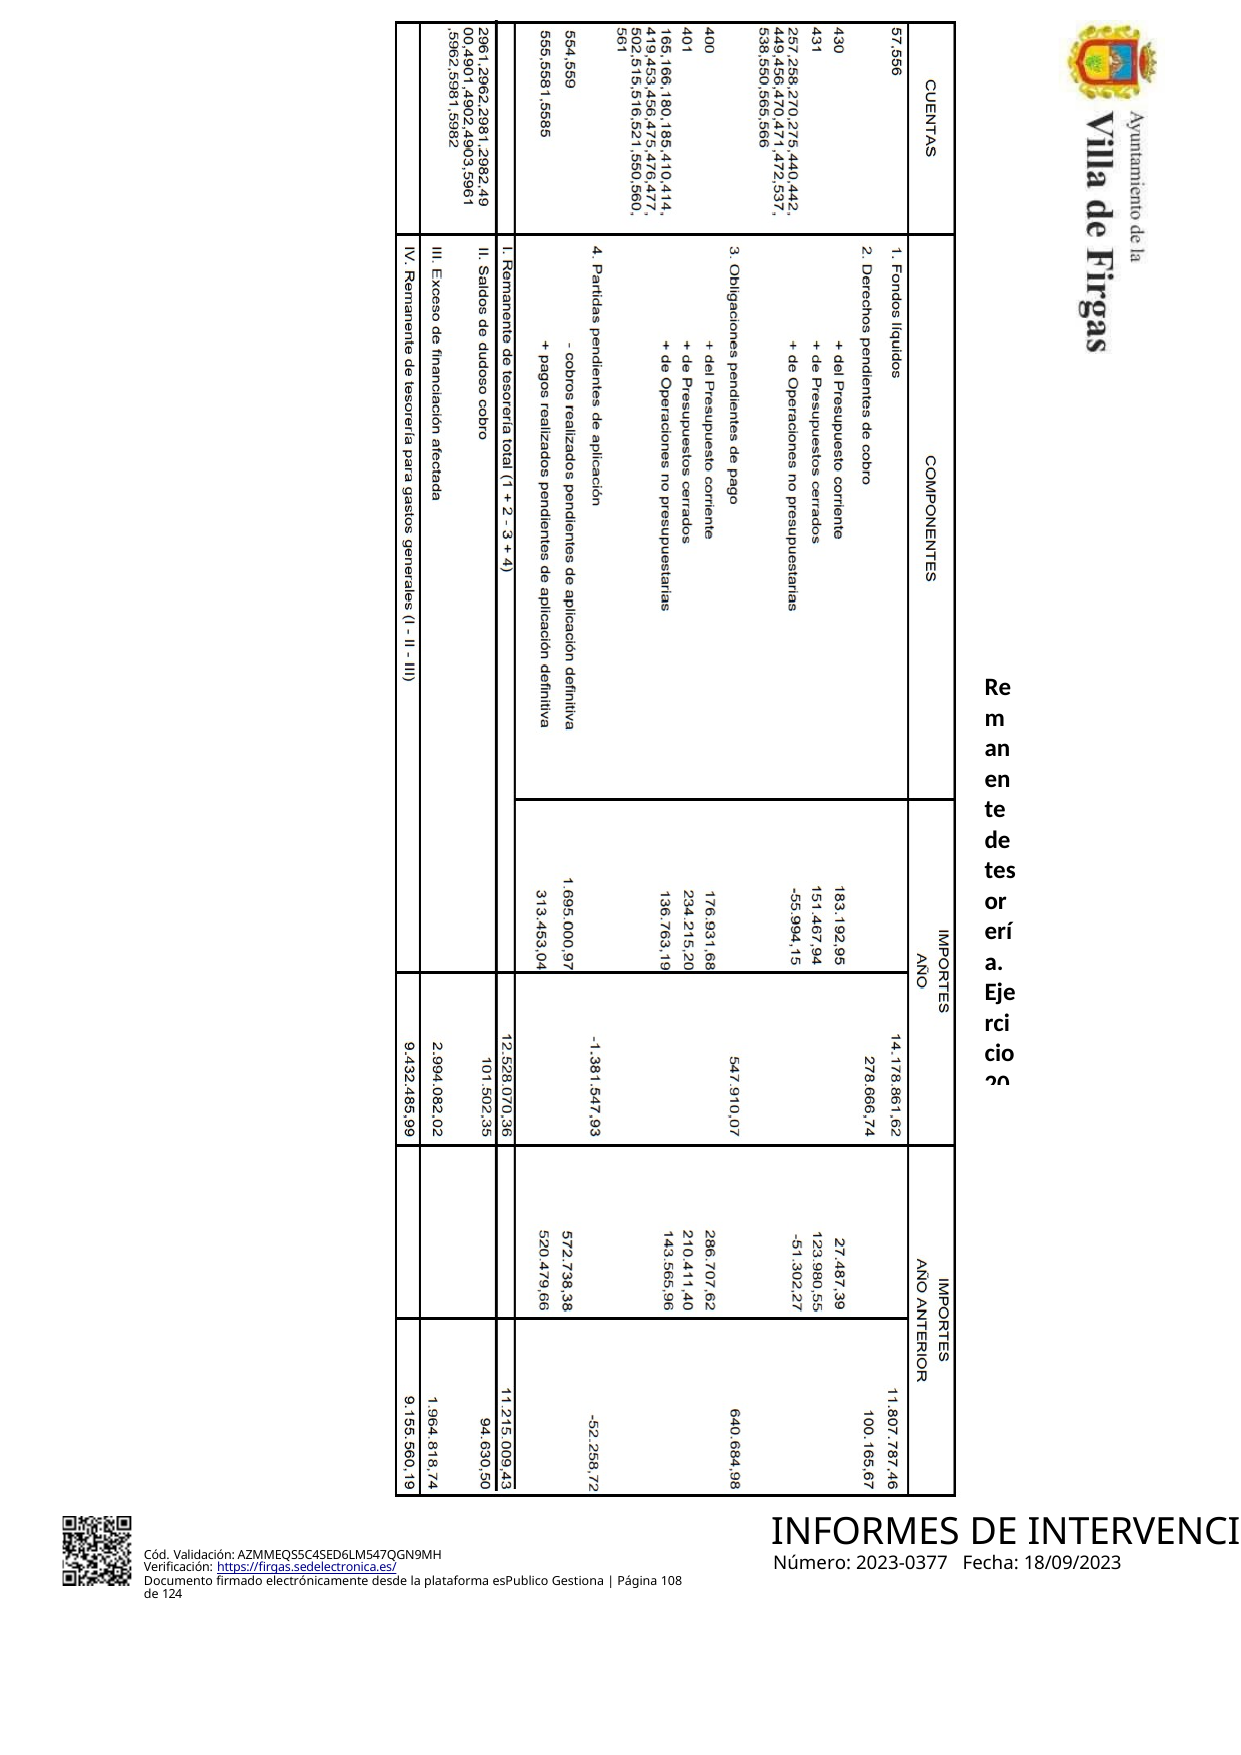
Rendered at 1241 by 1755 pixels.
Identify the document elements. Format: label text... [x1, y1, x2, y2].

text Remanente de tesorería. Ejercicio 2022. [984, 671, 1017, 1084]
text Número: 2023-0377 Fecha: 18/09/2023 [773, 1553, 1241, 1574]
text Documento firmado electrónicamente desde la plataforma esPublico Gestiona | Página 108 de 124 [144, 1574, 691, 1601]
text Verificación: https://firgas.sedelectronica.es/ [144, 1562, 691, 1574]
subtitle INFORMES DE INTERVENCI [771, 1509, 1241, 1553]
text Cód. Validación: AZMMEQS5C4SED6LM547QGN9MH [144, 1548, 691, 1562]
text . [377, 135, 390, 139]
